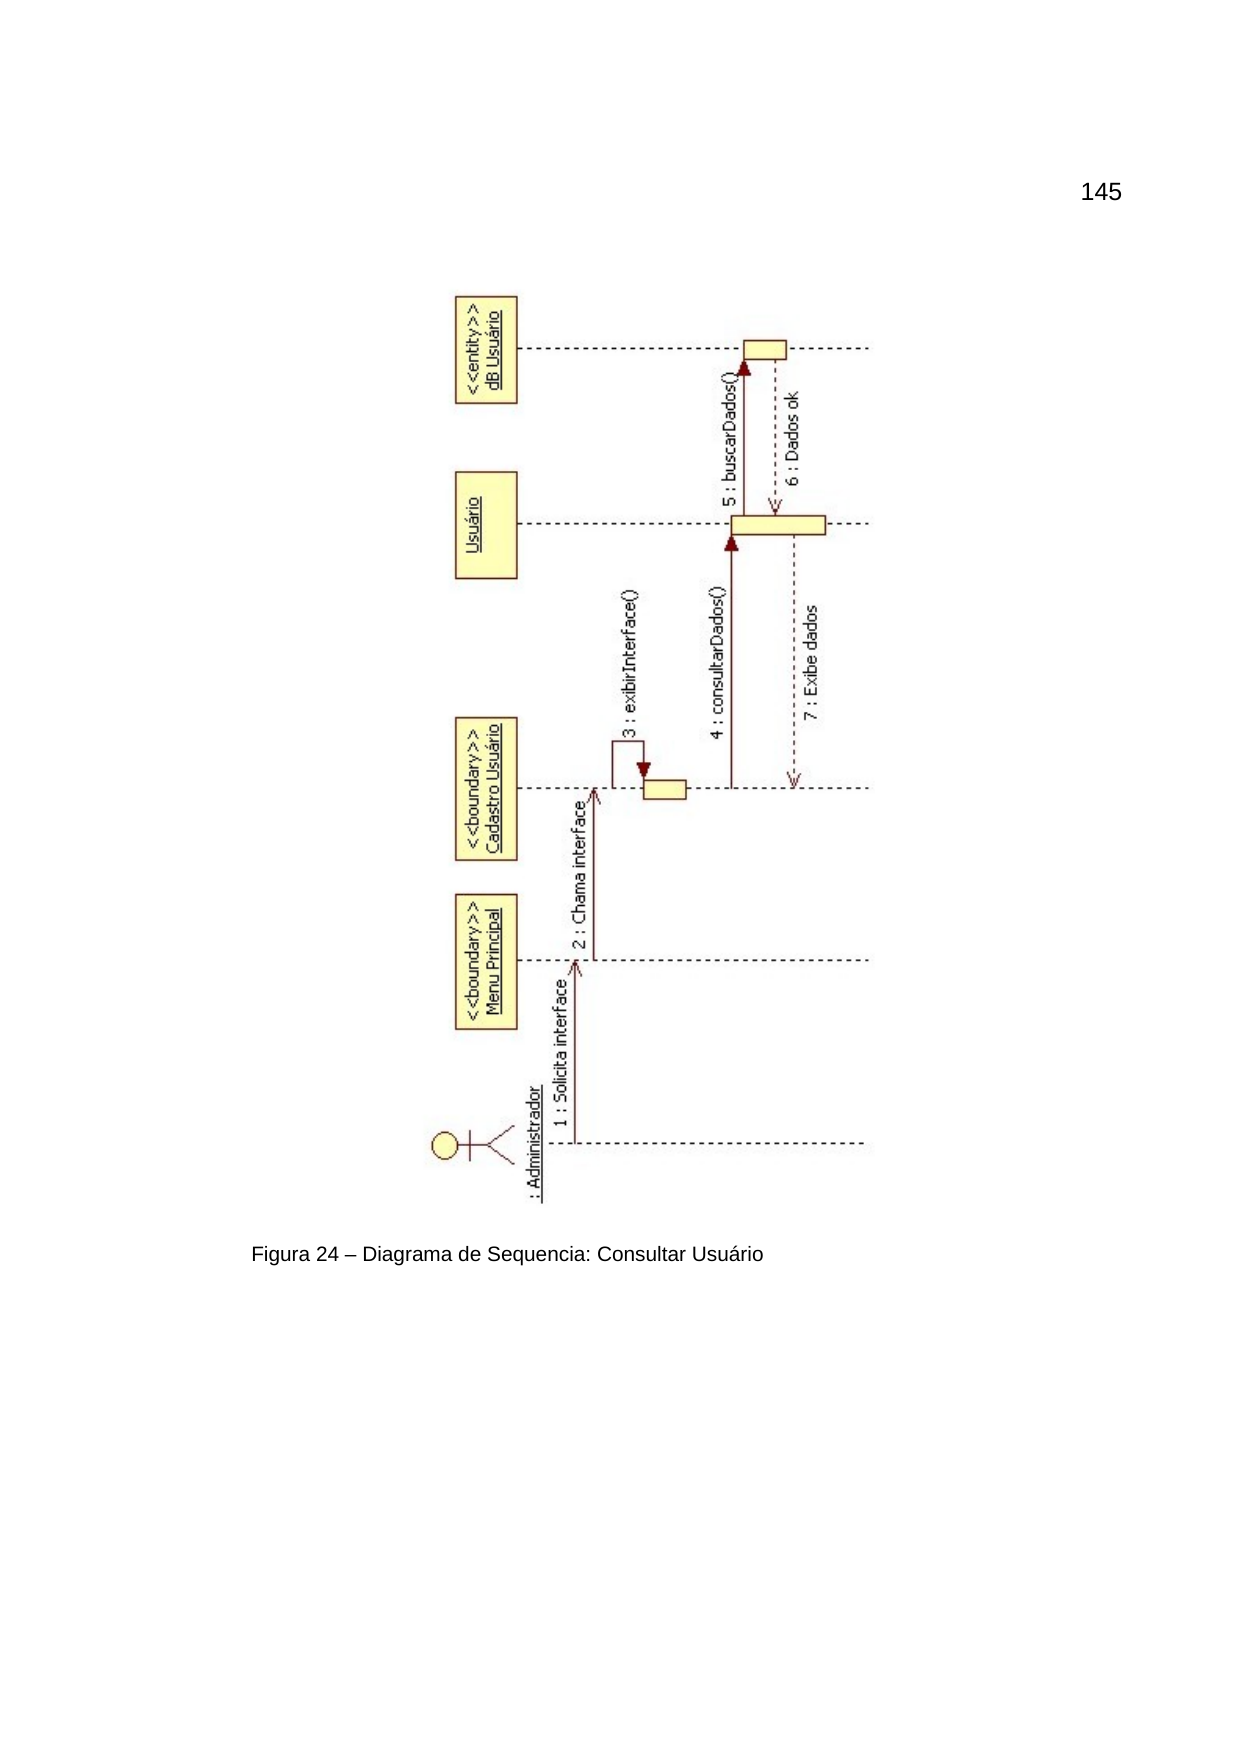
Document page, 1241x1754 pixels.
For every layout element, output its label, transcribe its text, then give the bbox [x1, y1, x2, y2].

picture [399, 265, 900, 1243]
text Figura 24 – Diagrama de Sequencia: Consultar Usuário [177, 1243, 1122, 1266]
